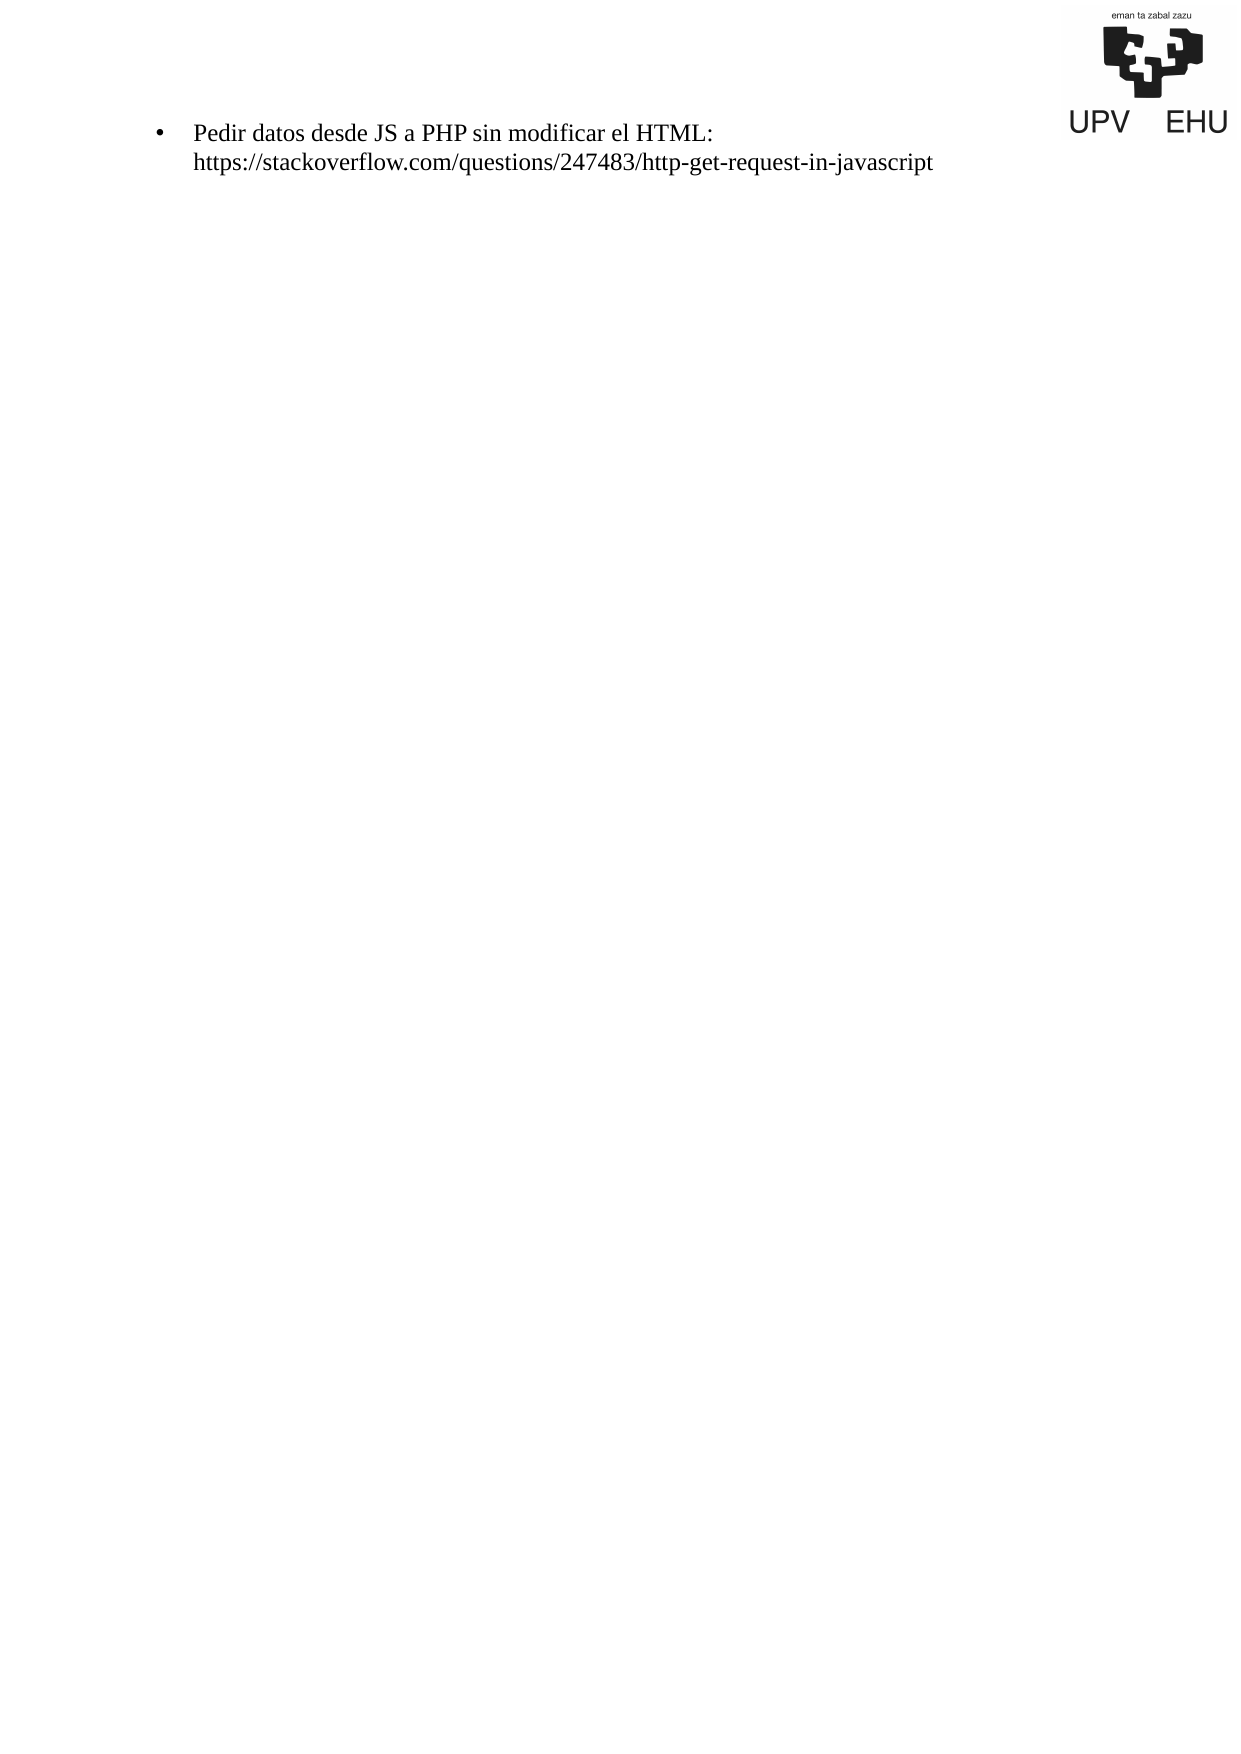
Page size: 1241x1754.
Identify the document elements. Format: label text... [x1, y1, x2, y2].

list Pedir datos desde JS a PHP sin modificar el HTML: https://stackoverflow.com/questions/247483/http-get-request-in-javascript [156, 118, 1122, 176]
picture [1061, 5, 1237, 140]
